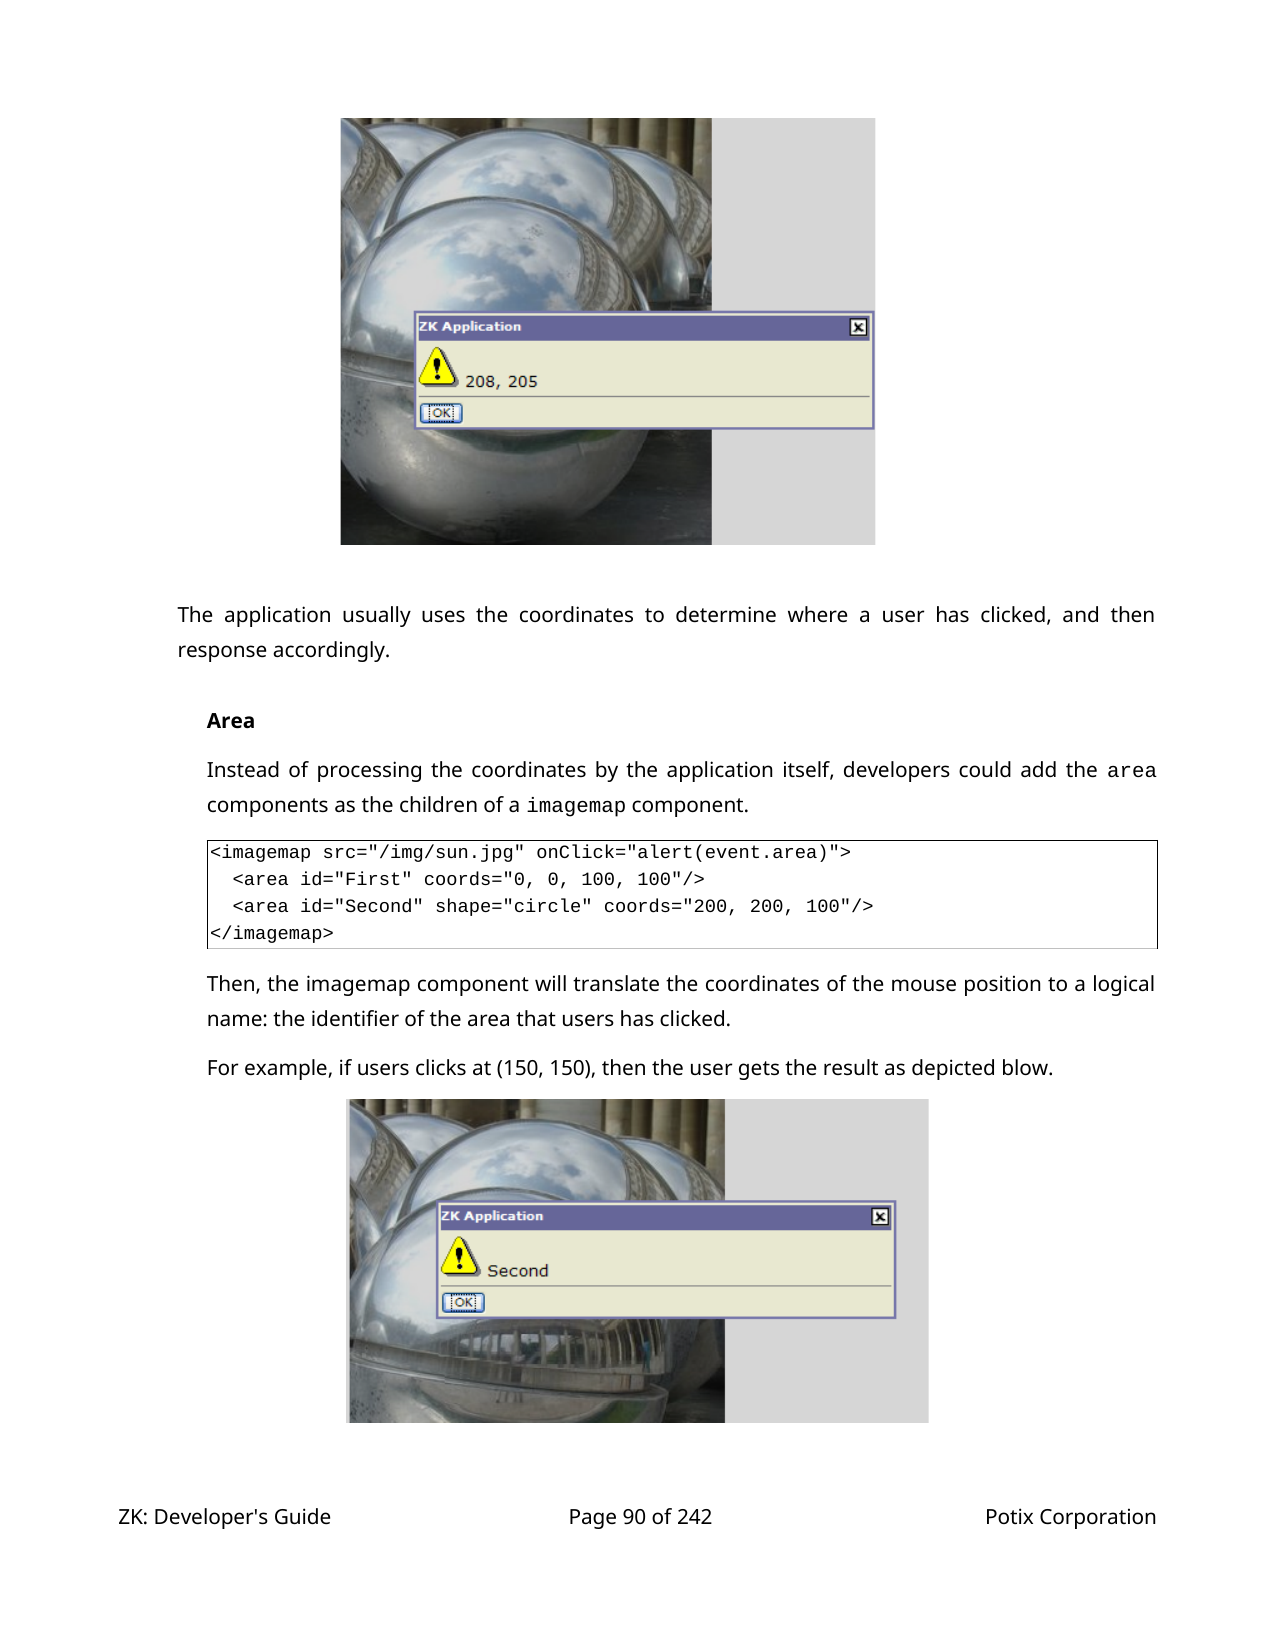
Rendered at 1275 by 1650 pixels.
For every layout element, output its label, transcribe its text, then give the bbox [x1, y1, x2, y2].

text Then, the imagemap component will translate the coordinates of the mouse position to a logical name: the identifier of the area that users has clicked. [207, 969, 1157, 1033]
text The application usually uses the coordinates to determine where a user has clicked, and then response accordingly. [177, 600, 1157, 664]
text <area id="First" coords="0, 0, 100, 100"/> [208, 867, 1157, 891]
text Instead of processing the coordinates by the application itself, developers could add the area components as the children of a imagemap component. [207, 755, 1157, 819]
text <imagemap src="/img/sun.jpg" onClick="alert(event.area)"> [208, 841, 1157, 864]
text For example, if users clicks at (150, 150), then the user gets the result as depicted blow. [207, 1053, 1157, 1081]
picture [346, 1099, 929, 1423]
text <area id="Second" shape="circle" coords="200, 200, 100"/> [208, 894, 1157, 918]
picture [340, 118, 876, 545]
text </imagemap> [208, 921, 1157, 948]
subtitle Area [207, 706, 1157, 734]
